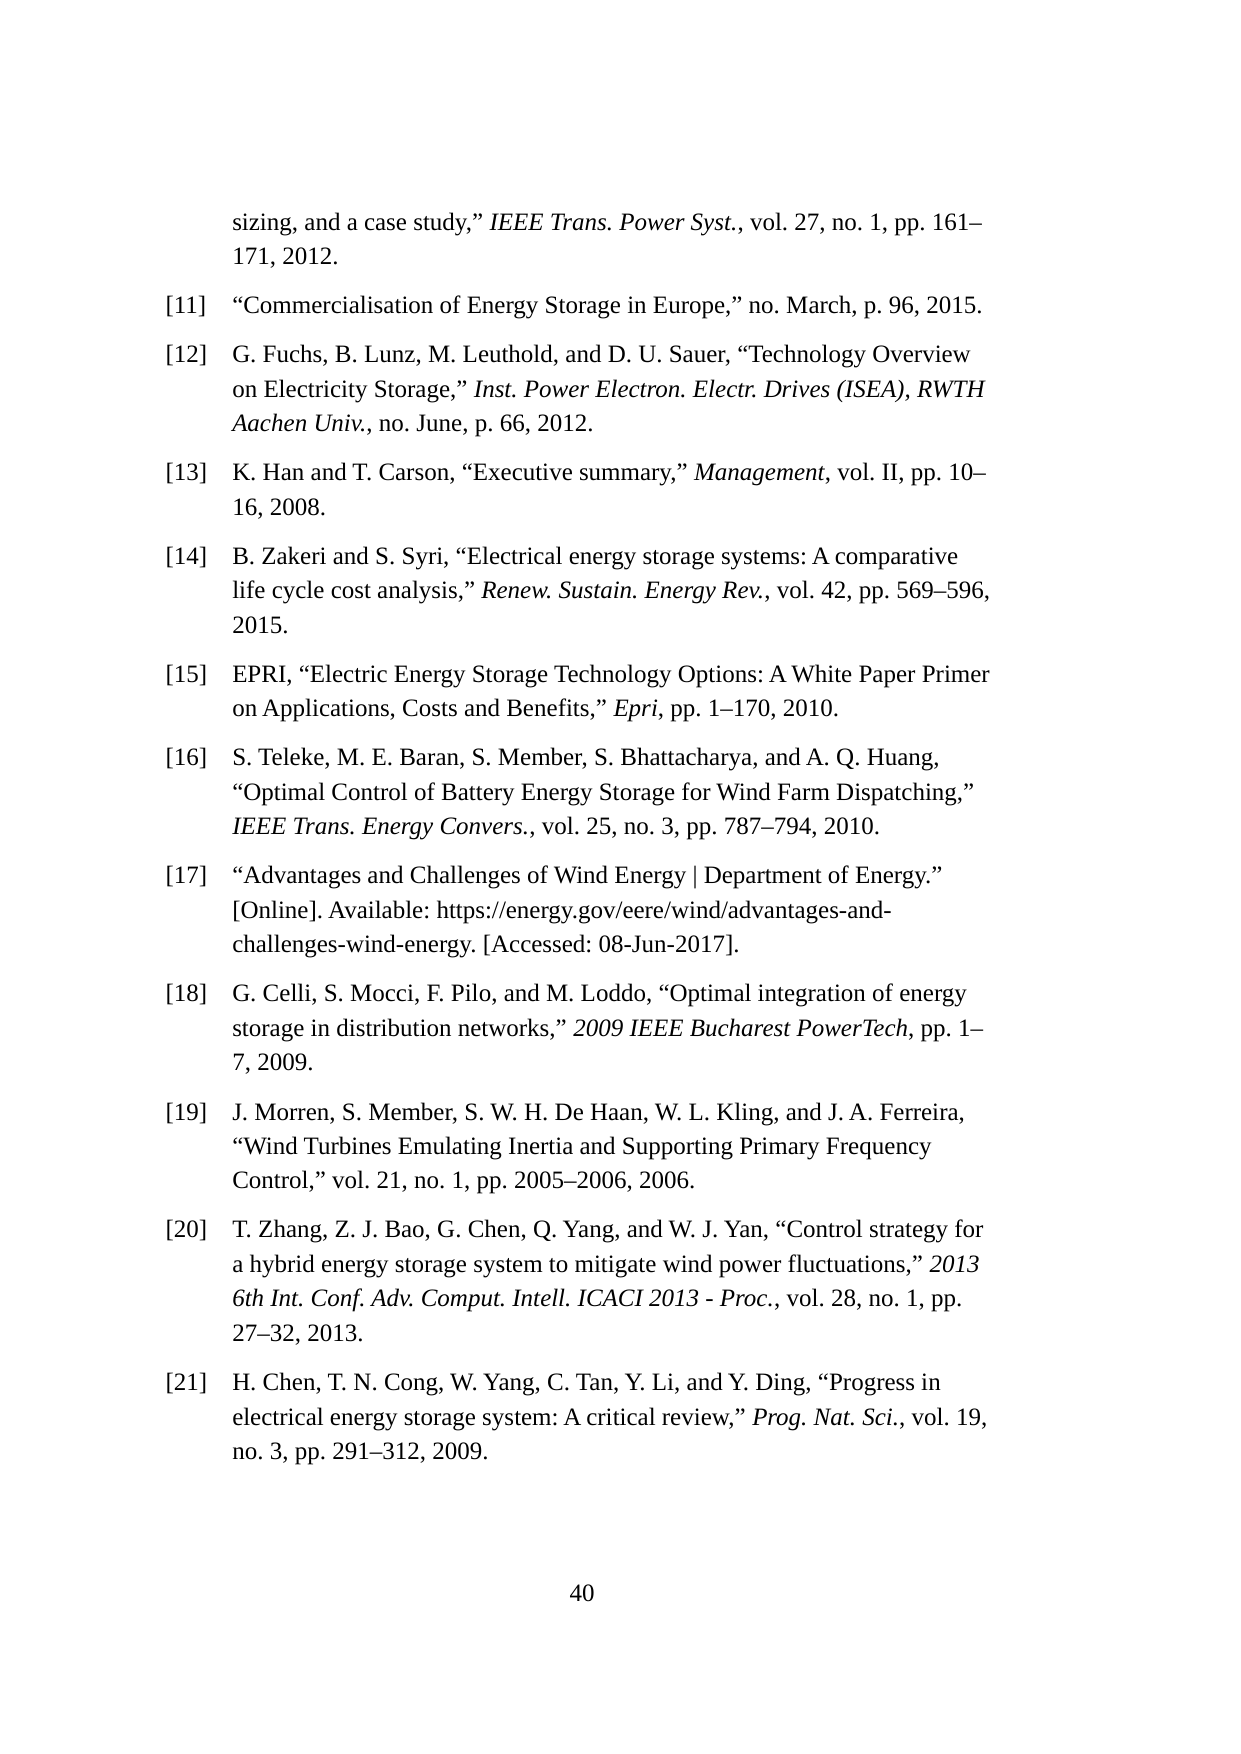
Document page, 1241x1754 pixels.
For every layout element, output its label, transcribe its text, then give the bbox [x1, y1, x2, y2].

text [19] J. Morren, S. Member, S. W. H. De Haan, W. L. Kling, and J. A. Ferreira, “Wind Turbines Emulating Inertia and Supporting Primary Frequency Control,” vol. 21, no. 1, pp. 2005–2006, 2006. [165, 1097, 998, 1194]
text [20] T. Zhang, Z. J. Bao, G. Chen, Q. Yang, and W. J. Yan, “Control strategy for a hybrid energy storage system to mitigate wind power fluctuations,” 2013 6th Int. Conf. Adv. Comput. Intell. ICACI 2013 - Proc., vol. 28, no. 1, pp. 27–32, 2013. [165, 1214, 998, 1347]
text [12] G. Fuchs, B. Lunz, M. Leuthold, and D. U. Sauer, “Technology Overview on Electricity Storage,” Inst. Power Electron. Electr. Drives (ISEA), RWTH Aachen Univ., no. June, p. 66, 2012. [165, 339, 998, 437]
text [11] “Commercialisation of Energy Storage in Europe,” no. March, p. 96, 2015. [165, 290, 998, 319]
text [18] G. Celli, S. Mocci, F. Pilo, and M. Loddo, “Optimal integration of energy storage in distribution networks,” 2009 IEEE Bucharest PowerTech, pp. 1–7, 2009. [165, 978, 998, 1076]
text [14] B. Zakeri and S. Syri, “Electrical energy storage systems: A comparative life cycle cost analysis,” Renew. Sustain. Energy Rev., vol. 42, pp. 569–596, 2015. [165, 541, 998, 639]
text [13] K. Han and T. Carson, “Executive summary,” Management, vol. II, pp. 10–16, 2008. [165, 457, 998, 521]
text [15] EPRI, “Electric Energy Storage Technology Options: A White Paper Primer on Applications, Costs and Benefits,” Epri, pp. 1–170, 2010. [165, 659, 998, 722]
text [21] H. Chen, T. N. Cong, W. Yang, C. Tan, Y. Li, and Y. Ding, “Progress in electrical energy storage system: A critical review,” Prog. Nat. Sci., vol. 19, no. 3, pp. 291–312, 2009. [165, 1367, 998, 1465]
text [17] “Advantages and Challenges of Wind Energy | Department of Energy.” [Online]. Available: https://energy.gov/eere/wind/advantages-and-challenges-wind-energy. [Accessed: 08-Jun-2017]. [165, 861, 998, 958]
text [16] S. Teleke, M. E. Baran, S. Member, S. Bhattacharya, and A. Q. Huang, “Optimal Control of Battery Energy Storage for Wind Farm Dispatching,” IEEE Trans. Energy Convers., vol. 25, no. 3, pp. 787–794, 2010. [165, 742, 998, 840]
text sizing, and a case study,” IEEE Trans. Power Syst., vol. 27, no. 1, pp. 161–171, 2012. [165, 207, 998, 270]
